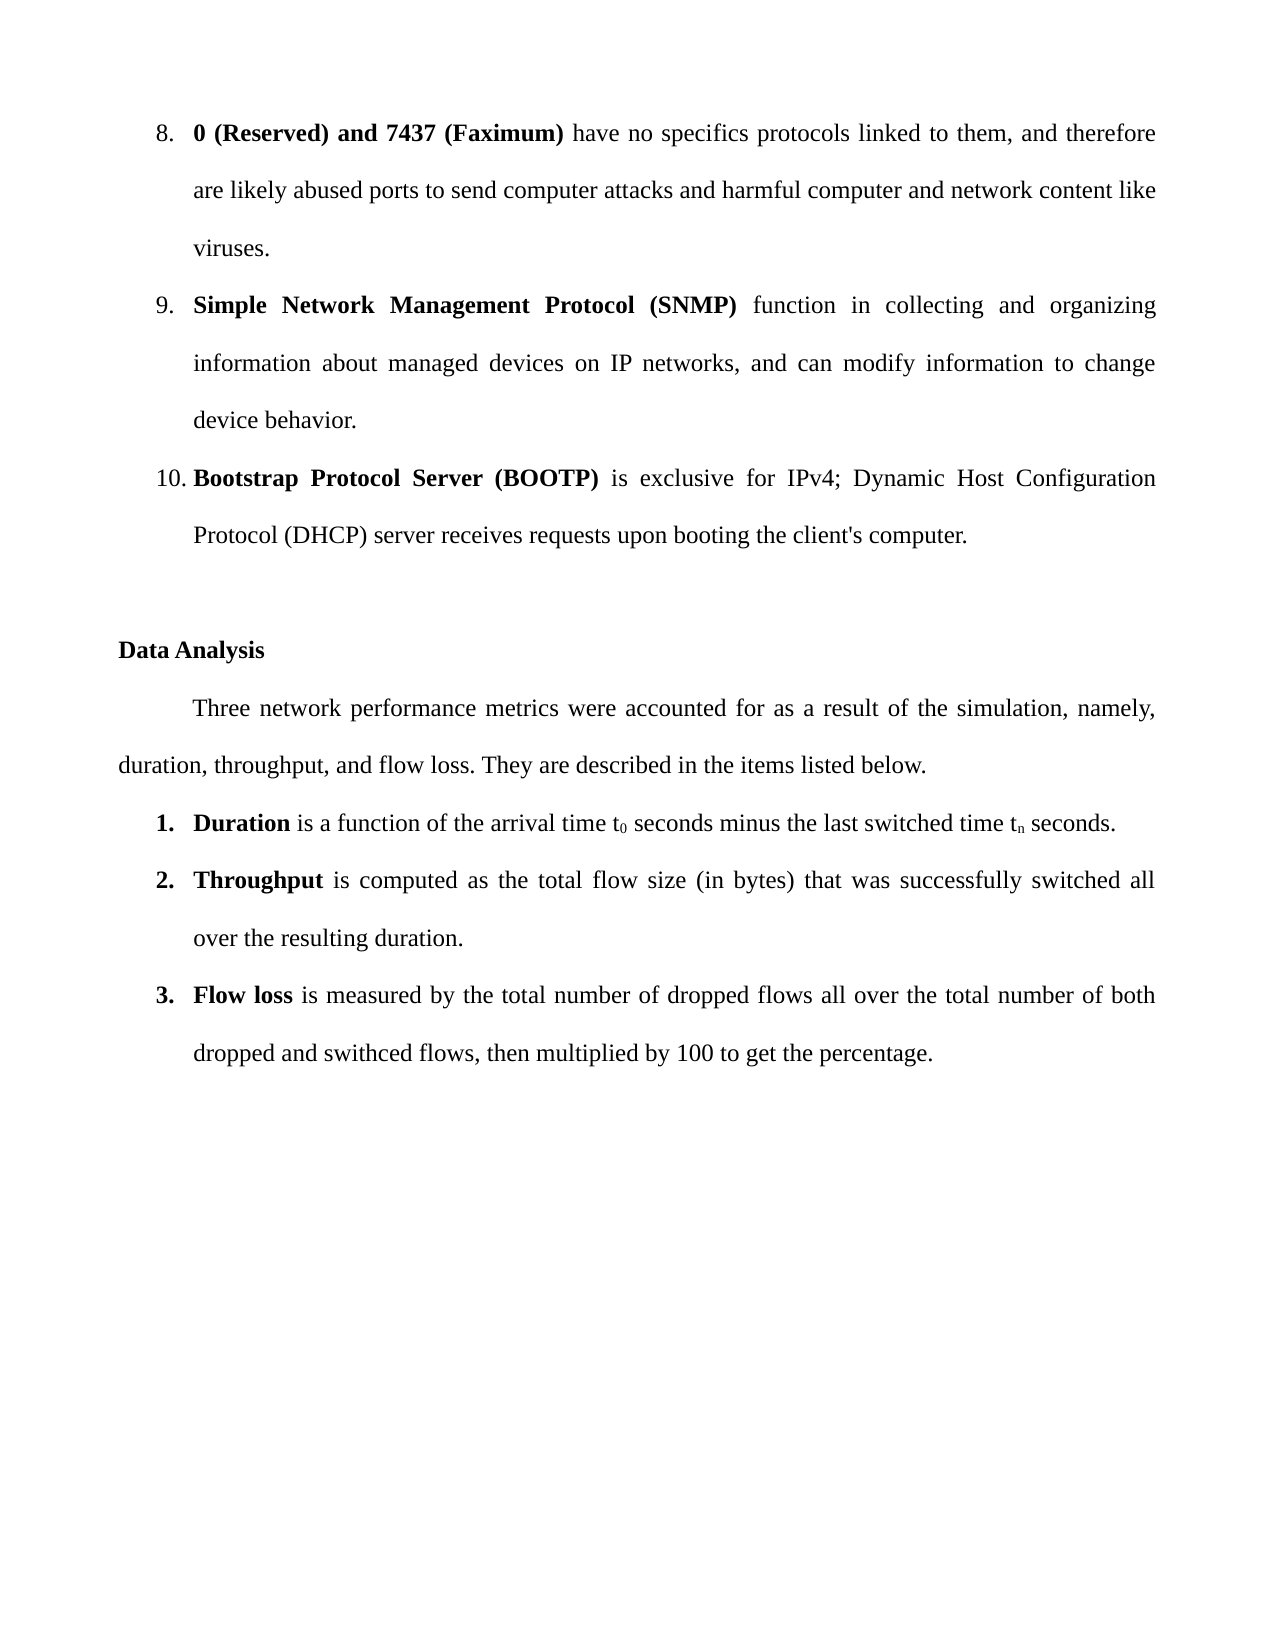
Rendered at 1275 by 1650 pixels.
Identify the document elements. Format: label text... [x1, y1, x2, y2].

list Bootstrap Protocol Server (BOOTP) is exclusive for IPv4; Dynamic Host Configuration Protocol (DHCP) server receives requests upon booting the client's computer. [156, 463, 1157, 549]
list Throughput is computed as the total flow size (in bytes) that was successfully switched all over the resulting duration. [156, 866, 1157, 952]
text Three network performance metrics were accounted for as a result of the simulation, namely, duration, throughput, and flow loss. They are described in the items listed below. [118, 693, 1157, 779]
text Data Analysis [118, 636, 1157, 664]
list Simple Network Management Protocol (SNMP) function in collecting and organizing information about managed devices on IP networks, and can modify information to change device behavior. [156, 291, 1157, 434]
list Duration is a function of the arrival time t0 seconds minus the last switched time tn seconds. [156, 808, 1157, 837]
list Flow loss is measured by the total number of dropped flows all over the total number of both dropped and swithced flows, then multiplied by 100 to get the percentage. [156, 981, 1157, 1067]
list 0 (Reserved) and 7437 (Faximum) have no specifics protocols linked to them, and therefore are likely abused ports to send computer attacks and harmful computer and network content like viruses. [156, 118, 1157, 262]
